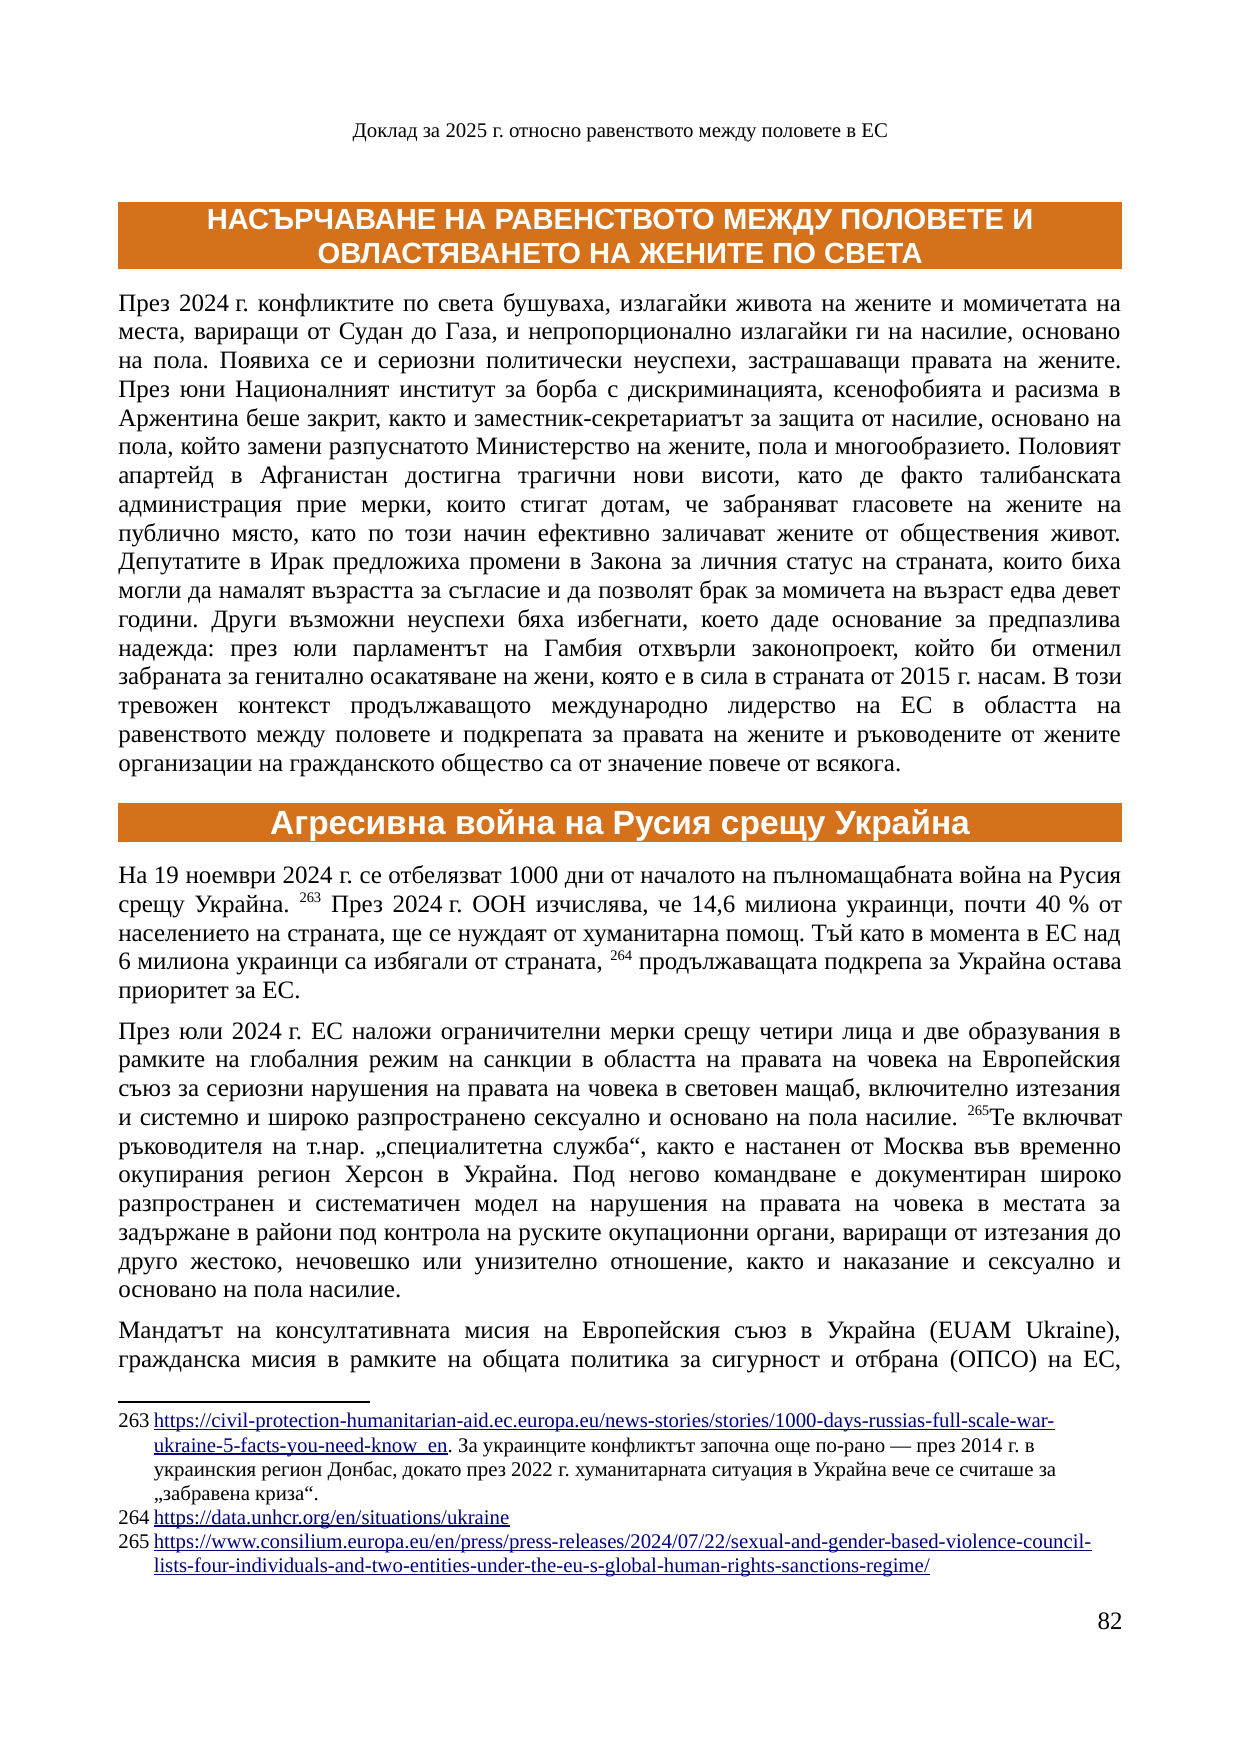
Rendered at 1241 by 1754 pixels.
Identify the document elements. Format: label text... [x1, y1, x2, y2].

text https://data.unhcr.org/en/situations/ukraine [118, 1505, 1122, 1529]
text https://www.consilium.europa.eu/en/press/press-releases/2024/07/22/sexual-and-gender-based-violence-council-lists-four-individuals-and-two-entities-under-the-eu-s-global-human-rights-sanctions-regime/ [118, 1529, 1122, 1577]
text Мандатът на консултативната мисия на Европейския съюз в Украйна (EUAM Ukraine), гражданска мисия в рамките на общата политика за сигурност и отбрана (ОПСО) на ЕС, [118, 1315, 1122, 1373]
subtitle НАСЪРЧАВАНЕ НА РАВЕНСТВОТО МЕЖДУ ПОЛОВЕТЕ И ОВЛАСТЯВАНЕТО НА ЖЕНИТЕ ПО СВЕТА [118, 202, 1122, 269]
text https://civil-protection-humanitarian-aid.ec.europa.eu/news-stories/stories/1000-days-russias-full-scale-war-ukraine-5-facts-you-need-know_en. За украинците конфликтът започна още по-рано — през 2014 г. в украинския регион Донбас, докато през 2022 г. хуманитарната ситуация в Украйна вече се считаше за „забравена криза“. [118, 1408, 1122, 1505]
text През 2024 г. конфликтите по света бушуваха, излагайки живота на жените и момичетата на места, вариращи от Судан до Газа, и непропорционално излагайки ги на насилие, основано на пола. Появиха се и сериозни политически неуспехи, застрашаващи правата на жените. През юни Националният институт за борба с дискриминацията, ксенофобията и расизма в Аржентина беше закрит, както и заместник-секретариатът за защита от насилие, основано на пола, който замени разпуснатото Министерство на жените, пола и многообразието. Половият апартейд в Афганистан достигна трагични нови висоти, като де факто талибанската администрация прие мерки, които стигат дотам, че забраняват гласовете на жените на публично място, като по този начин ефективно заличават жените от обществения живот. Депутатите в Ирак предложиха промени в Закона за личния статус на страната, които биха могли да намалят възрастта за съгласие и да позволят брак за момичета на възраст едва девет години. Други възможни неуспехи бяха избегнати, което даде основание за предпазлива надежда: през юли парламентът на Гамбия отхвърли законопроект, който би отменил забраната за генитално осакатяване на жени, която е в сила в страната от 2015 г. насам. В този тревожен контекст продължаващото международно лидерство на ЕС в областта на равенството между половете и подкрепата за правата на жените и ръководените от жените организации на гражданското общество са от значение повече от всякога. [118, 288, 1122, 776]
text На 19 ноември 2024 г. се отбелязват 1000 дни от началото на пълномащабната война на Русия срещу Украйна. През 2024 г. ООН изчислява, че 14,6 милиона украинци, почти 40 % от населението на страната, ще се нуждаят от хуманитарна помощ. Тъй като в момента в ЕС над 6 милиона украинци са избягали от страната, продължаващата подкрепа за Украйна остава приоритет за ЕС. [118, 860, 1122, 1004]
subtitle Агресивна война на Русия срещу Украйна [118, 803, 1122, 842]
text През юли 2024 г. ЕС наложи ограничителни мерки срещу четири лица и две образувания в рамките на глобалния режим на санкции в областта на правата на човека на Европейския съюз за сериозни нарушения на правата на човека в световен мащаб, включително изтезания и системно и широко разпространено сексуално и основано на пола насилие. Те включват ръководителя на т.нар. „специалитетна служба“, както е настанен от Москва във временно окупирания регион Херсон в Украйна. Под негово командване е документиран широко разпространен и систематичен модел на нарушения на правата на човека в местата за задържане в райони под контрола на руските окупационни органи, вариращи от изтезания до друго жестоко, нечовешко или унизително отношение, както и наказание и сексуално и основано на пола насилие. [118, 1016, 1122, 1303]
